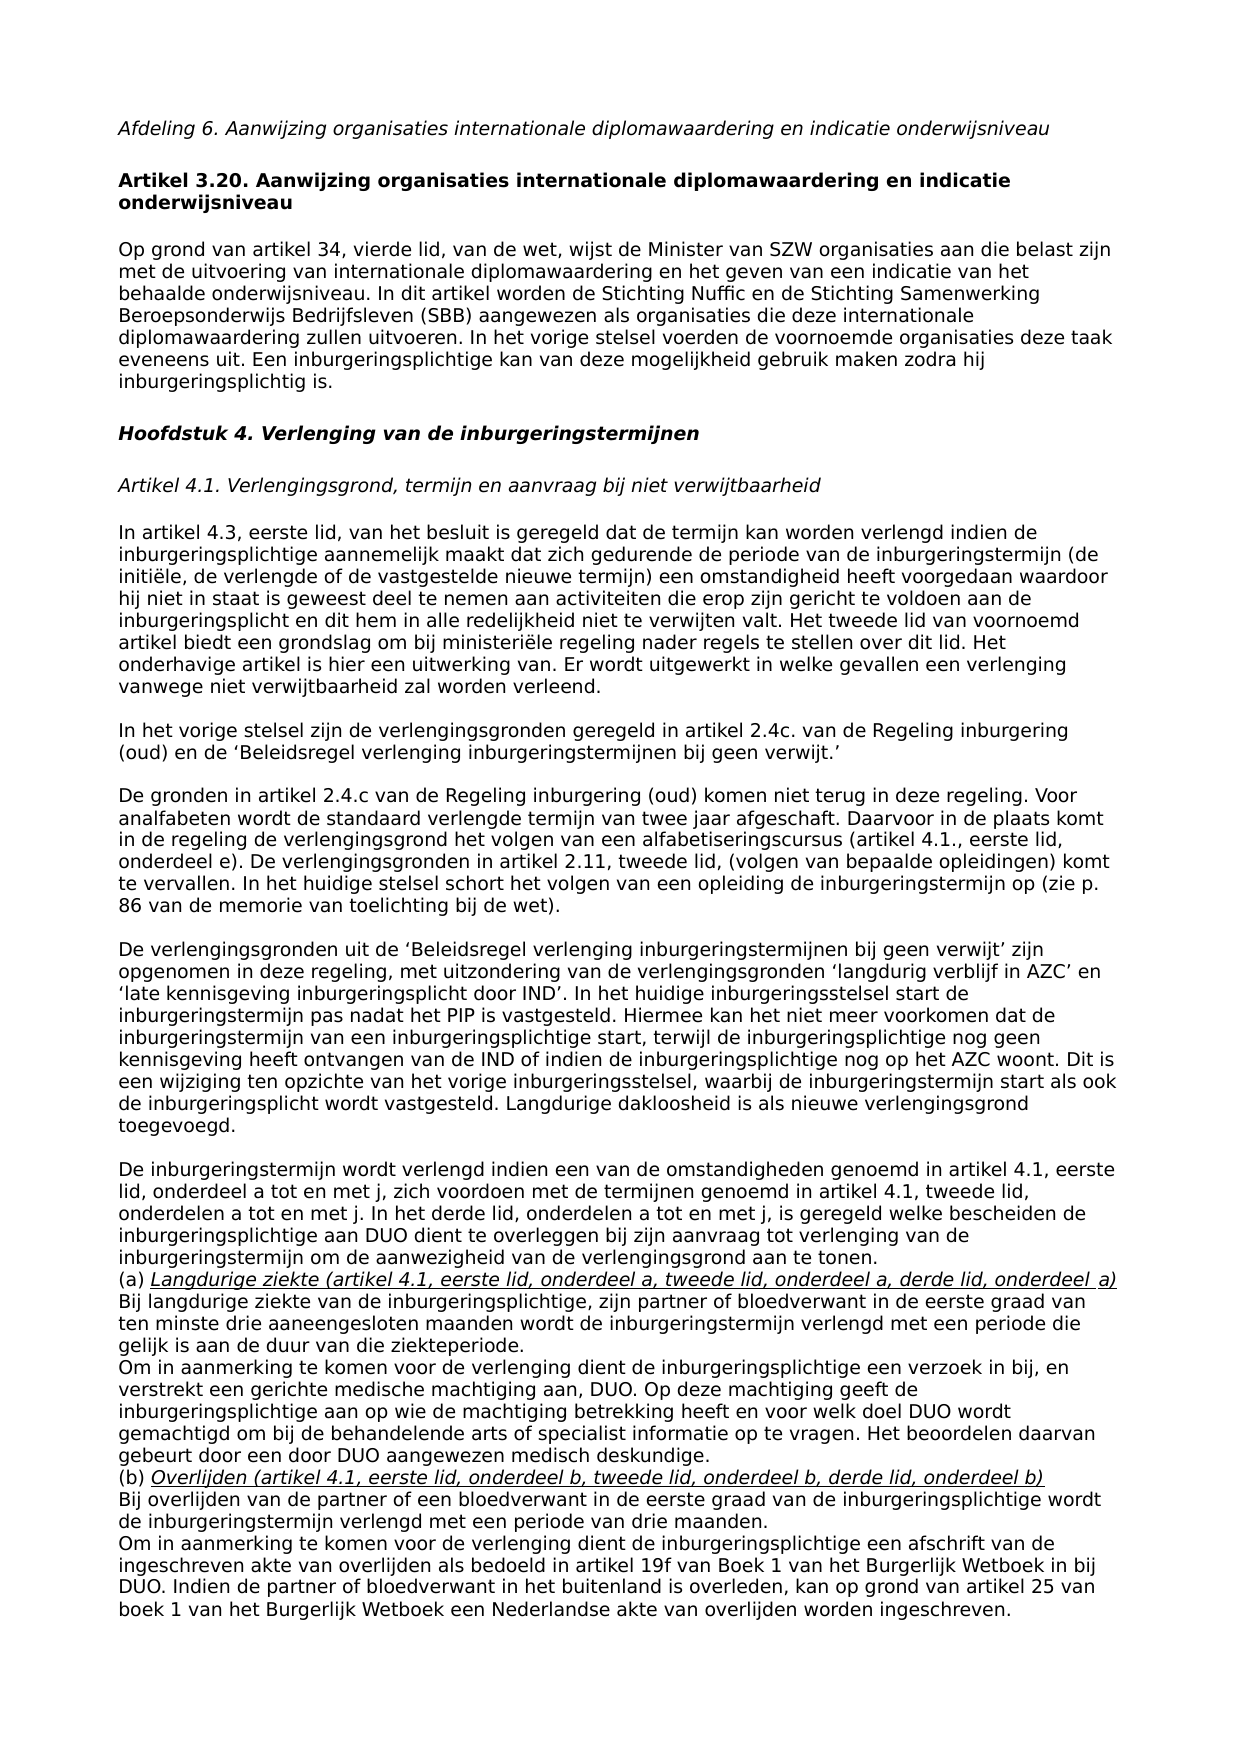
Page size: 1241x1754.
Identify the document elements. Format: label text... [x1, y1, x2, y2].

text De verlengingsgronden uit de ‘Beleidsregel verlenging inburgeringstermijnen bij geen verwijt’ zijn opgenomen in deze regeling, met uitzondering van de verlengingsgronden ‘langdurig verblijf in AZC’ en ‘late kennisgeving inburgeringsplicht door IND’. In het huidige inburgeringsstelsel start de inburgeringstermijn pas nadat het PIP is vastgesteld. Hiermee kan het niet meer voorkomen dat de inburgeringstermijn van een inburgeringsplichtige start, terwijl de inburgeringsplichtige nog geen kennisgeving heeft ontvangen van de IND of indien de inburgeringsplichtige nog op het AZC woont. Dit is een wijziging ten opzichte van het vorige inburgeringsstelsel, waarbij de inburgeringstermijn start als ook de inburgeringsplicht wordt vastgesteld. Langdurige dakloosheid is als nieuwe verlengingsgrond toegevoegd. [118, 939, 1122, 1137]
text Om in aanmerking te komen voor de verlenging dient de inburgeringsplichtige een afschrift van de ingeschreven akte van overlijden als bedoeld in artikel 19f van Boek 1 van het Burgerlijk Wetboek in bij DUO. Indien de partner of bloedverwant in het buitenland is overleden, kan op grond van artikel 25 van boek 1 van het Burgerlijk Wetboek een Nederlandse akte van overlijden worden ingeschreven. [118, 1532, 1122, 1620]
text In het vorige stelsel zijn de verlengingsgronden geregeld in artikel 2.4c. van de Regeling inburgering (oud) en de ‘Beleidsregel verlenging inburgeringstermijnen bij geen verwijt.’ [118, 719, 1122, 763]
text (b) Overlijden (artikel 4.1, eerste lid, onderdeel b, tweede lid, onderdeel b, derde lid, onderdeel b) [118, 1467, 1122, 1488]
text Bij langdurige ziekte van de inburgeringsplichtige, zijn partner of bloedverwant in de eerste graad van ten minste drie aaneengesloten maanden wordt de inburgeringstermijn verlengd met een periode die gelijk is aan de duur van die ziekteperiode. [118, 1291, 1122, 1357]
text Bij overlijden van de partner of een bloedverwant in de eerste graad van de inburgeringsplichtige wordt de inburgeringstermijn verlengd met een periode van drie maanden. [118, 1488, 1122, 1532]
text Op grond van artikel 34, vierde lid, van de wet, wijst de Minister van SZW organisaties aan die belast zijn met de uitvoering van internationale diplomawaardering en het geven van een indicatie van het behaalde onderwijsniveau. In dit artikel worden de Stichting Nuffic en de Stichting Samenwerking Beroepsonderwijs Bedrijfsleven (SBB) aangewezen als organisaties die deze internationale diplomawaardering zullen uitvoeren. In het vorige stelsel voerden de voornoemde organisaties deze taak eveneens uit. Een inburgeringsplichtige kan van deze mogelijkheid gebruik maken zodra hij inburgeringsplichtig is. [118, 239, 1122, 393]
subtitle Hoofdstuk 4. Verlenging van de inburgeringstermijnen [118, 423, 1122, 445]
text Om in aanmerking te komen voor de verlenging dient de inburgeringsplichtige een verzoek in bij, en verstrekt een gerichte medische machtiging aan, DUO. Op deze machtiging geeft de inburgeringsplichtige aan op wie de machtiging betrekking heeft en voor welk doel DUO wordt gemachtigd om bij de behandelende arts of specialist informatie op te vragen. Het beoordelen daarvan gebeurt door een door DUO aangewezen medisch deskundige. [118, 1357, 1122, 1467]
subtitle Afdeling 6. Aanwijzing organisaties internationale diplomawaardering en indicatie onderwijsniveau [118, 118, 1122, 140]
text (a) Langdurige ziekte (artikel 4.1, eerste lid, onderdeel a, tweede lid, onderdeel a, derde lid, onderdeel a) [118, 1269, 1122, 1291]
subtitle Artikel 3.20. Aanwijzing organisaties internationale diplomawaardering en indicatie onderwijsniveau [118, 170, 1122, 214]
text De gronden in artikel 2.4.c van de Regeling inburgering (oud) komen niet terug in deze regeling. Voor analfabeten wordt de standaard verlengde termijn van twee jaar afgeschaft. Daarvoor in de plaats komt in de regeling de verlengingsgrond het volgen van een alfabetiseringscursus (artikel 4.1., eerste lid, onderdeel e). De verlengingsgronden in artikel 2.11, tweede lid, (volgen van bepaalde opleidingen) komt te vervallen. In het huidige stelsel schort het volgen van een opleiding de inburgeringstermijn op (zie p. 86 van de memorie van toelichting bij de wet). [118, 785, 1122, 917]
subtitle Artikel 4.1. Verlengingsgrond, termijn en aanvraag bij niet verwijtbaarheid [118, 475, 1122, 497]
text In artikel 4.3, eerste lid, van het besluit is geregeld dat de termijn kan worden verlengd indien de inburgeringsplichtige aannemelijk maakt dat zich gedurende de periode van de inburgeringstermijn (de initiële, de verlengde of de vastgestelde nieuwe termijn) een omstandigheid heeft voorgedaan waardoor hij niet in staat is geweest deel te nemen aan activiteiten die erop zijn gericht te voldoen aan de inburgeringsplicht en dit hem in alle redelijkheid niet te verwijten valt. Het tweede lid van voornoemd artikel biedt een grondslag om bij ministeriële regeling nader regels te stellen over dit lid. Het onderhavige artikel is hier een uitwerking van. Er wordt uitgewerkt in welke gevallen een verlenging vanwege niet verwijtbaarheid zal worden verleend. [118, 522, 1122, 698]
text De inburgeringstermijn wordt verlengd indien een van de omstandigheden genoemd in artikel 4.1, eerste lid, onderdeel a tot en met j, zich voordoen met de termijnen genoemd in artikel 4.1, tweede lid, onderdelen a tot en met j. In het derde lid, onderdelen a tot en met j, is geregeld welke bescheiden de inburgeringsplichtige aan DUO dient te overleggen bij zijn aanvraag tot verlenging van de inburgeringstermijn om de aanwezigheid van de verlengingsgrond aan te tonen. [118, 1159, 1122, 1269]
